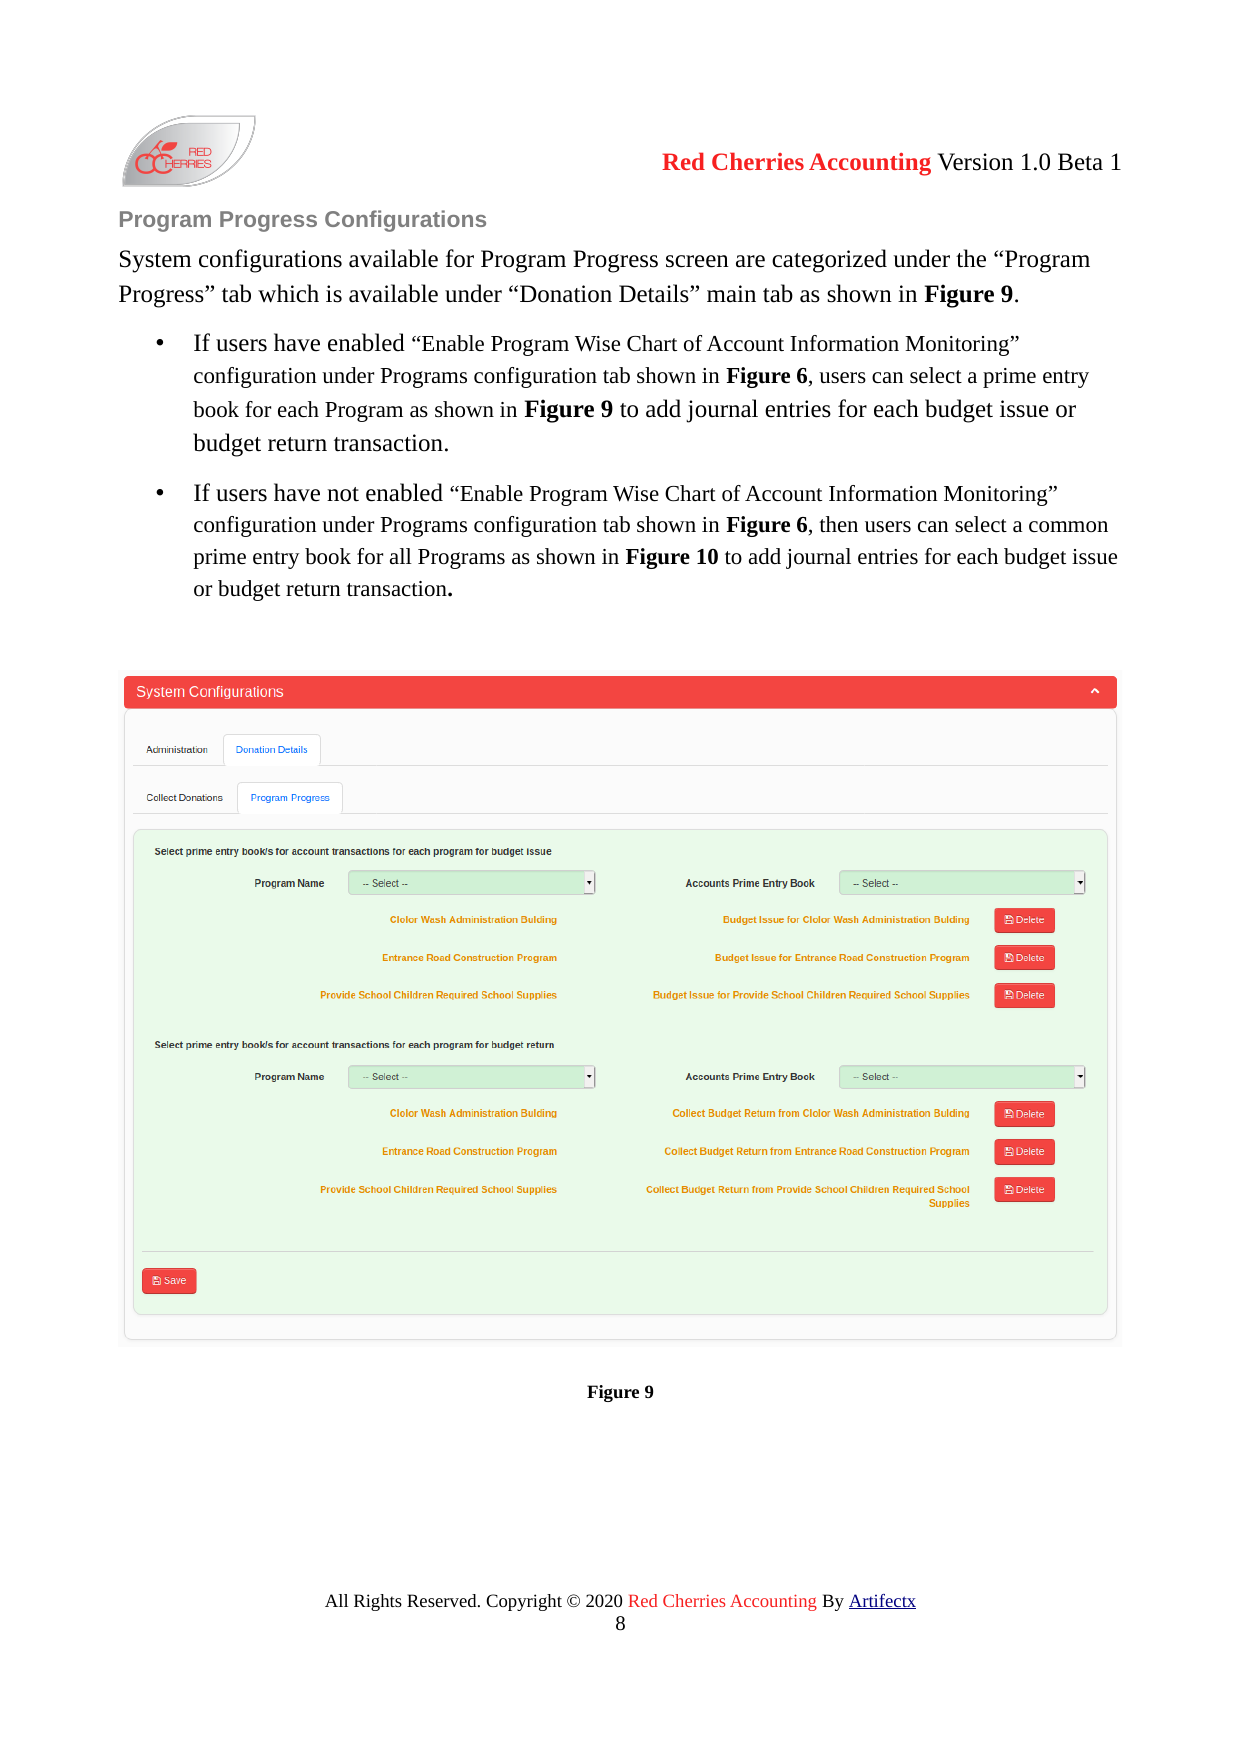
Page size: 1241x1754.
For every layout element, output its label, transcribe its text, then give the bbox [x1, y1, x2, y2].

text System configurations available for Program Progress screen are categorized under the “Program Progress” tab which is available under “Donation Details” main tab as shown in Figure 9. [118, 244, 1122, 308]
text Figure 9 [118, 1381, 1122, 1403]
picture [118, 670, 1123, 1347]
subtitle Program Progress Configurations [118, 206, 1122, 232]
picture [121, 114, 257, 188]
list If users have not enabled “Enable Program Wise Chart of Account Information Monitoring” configuration under Programs configuration tab shown in Figure 6, then users can select a common prime entry book for all Programs as shown in Figure 10 to add journal entries for each budget issue or budget return transaction. [156, 478, 1122, 601]
list If users have enabled “Enable Program Wise Chart of Account Information Monitoring” configuration under Programs configuration tab shown in Figure 6, users can select a prime entry book for each Program as shown in Figure 9 to add journal entries for each budget issue or budget return transaction. [156, 328, 1122, 457]
